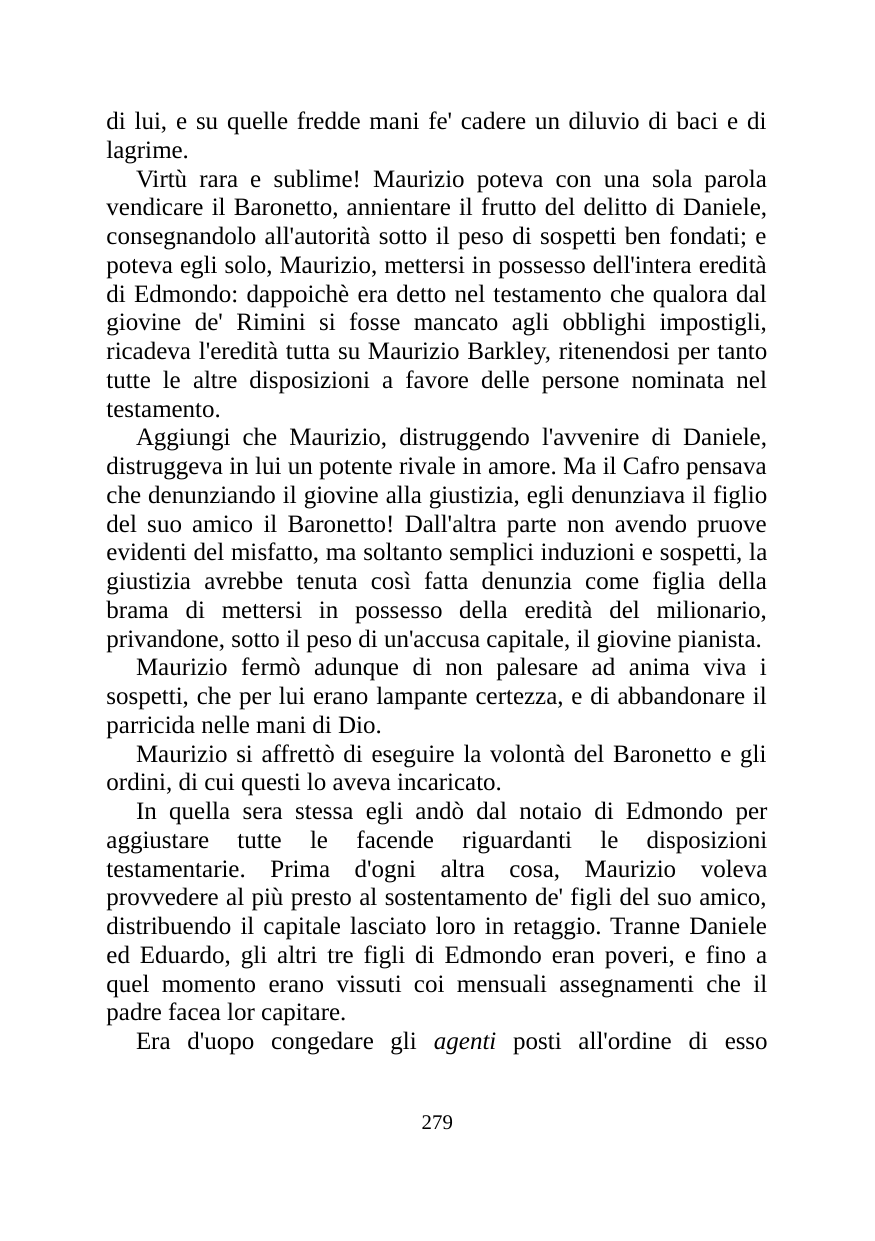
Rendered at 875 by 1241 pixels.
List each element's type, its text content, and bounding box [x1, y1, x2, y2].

text Era d'uopo congedare gli agenti posti all'ordine di esso [106, 1026, 768, 1055]
text Maurizio fermò adunque di non palesare ad anima viva i sospetti, che per lui erano lampante certezza, e di abbandonare il parricida nelle mani di Dio. [106, 652, 768, 739]
text Virtù rara e sublime! Maurizio poteva con una sola parola vendicare il Baronetto, annientare il frutto del delitto di Daniele, consegnandolo all'autorità sotto il peso di sospetti ben fondati; e poteva egli solo, Maurizio, mettersi in possesso dell'intera eredità di Edmondo: dappoichè era detto nel testamento che qualora dal giovine de' Rimini si fosse mancato agli obblighi impostigli, ricadeva l'eredità tutta su Maurizio Barkley, ritenendosi per tanto tutte le altre disposizioni a favore delle persone nominata nel testamento. [106, 164, 768, 422]
text di lui, e su quelle fredde mani fe' cadere un diluvio di baci e di lagrime. [106, 106, 768, 164]
text In quella sera stessa egli andò dal notaio di Edmondo per aggiustare tutte le facende riguardanti le disposizioni testamentarie. Prima d'ogni altra cosa, Maurizio voleva provvedere al più presto al sostentamento de' figli del suo amico, distribuendo il capitale lasciato loro in retaggio. Tranne Daniele ed Eduardo, gli altri tre figli di Edmondo eran poveri, e fino a quel momento erano vissuti coi mensuali assegnamenti che il padre facea lor capitare. [106, 796, 768, 1026]
text Maurizio si affrettò di eseguire la volontà del Baronetto e gli ordini, di cui questi lo aveva incaricato. [106, 739, 768, 796]
text Aggiungi che Maurizio, distruggendo l'avvenire di Daniele, distruggeva in lui un potente rivale in amore. Ma il Cafro pensava che denunziando il giovine alla giustizia, egli denunziava il figlio del suo amico il Baronetto! Dall'altra parte non avendo pruove evidenti del misfatto, ma soltanto semplici induzioni e sospetti, la giustizia avrebbe tenuta così fatta denunzia come figlia della brama di mettersi in possesso della eredità del milionario, privandone, sotto il peso di un'accusa capitale, il giovine pianista. [106, 422, 768, 652]
